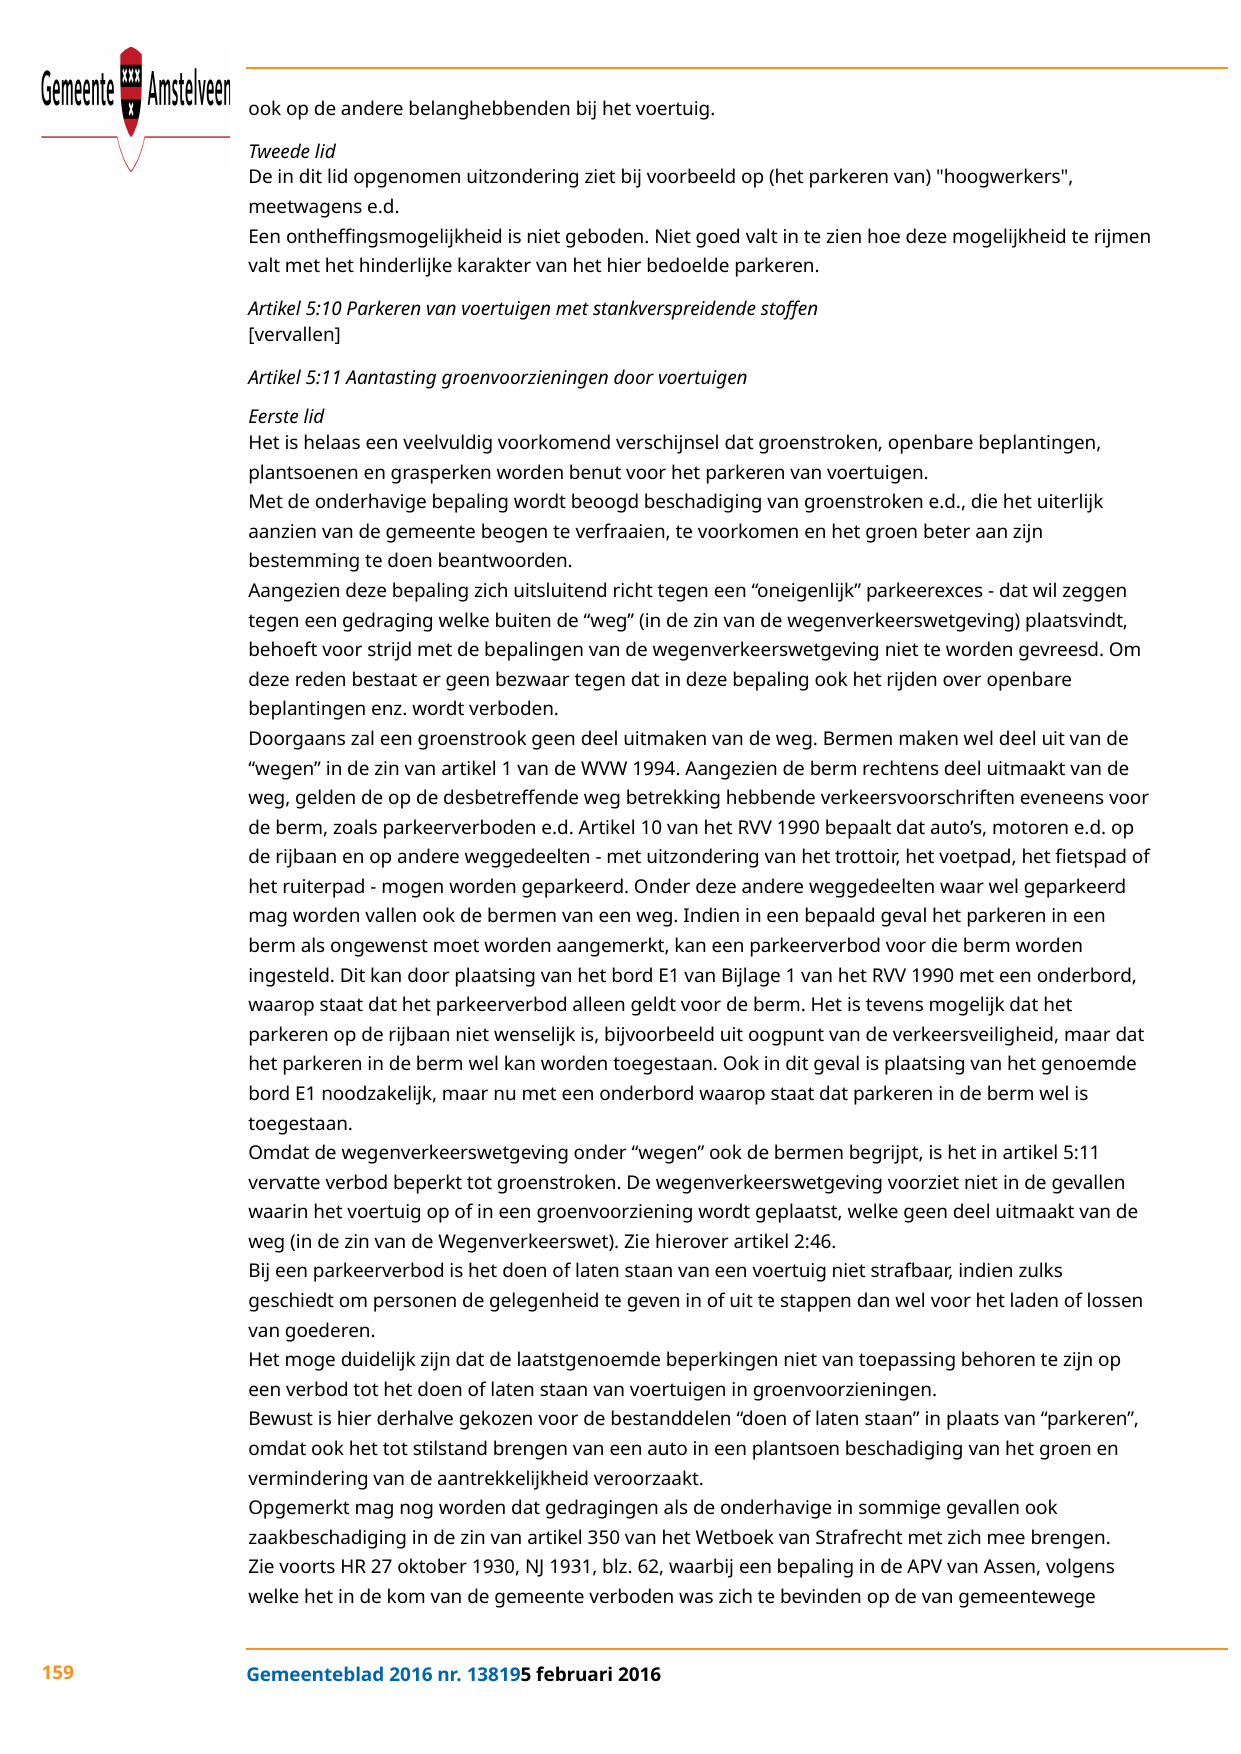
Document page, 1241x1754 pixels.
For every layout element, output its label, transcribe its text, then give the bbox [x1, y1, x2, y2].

text [vervallen] [248, 321, 1152, 347]
text Opgemerkt mag nog worden dat gedragingen als de onderhavige in sommige gevallen ook zaakbeschadiging in de zin van artikel 350 van het Wetboek van Strafrecht met zich mee brengen. [248, 1494, 1152, 1550]
text Omdat de wegenverkeerswetgeving onder “wegen” ook de bermen begrijpt, is het in artikel 5:11 vervatte verbod beperkt tot groenstroken. De wegenverkeerswetgeving voorziet niet in de gevallen waarin het voertuig op of in een groenvoorziening wordt geplaatst, welke geen deel uitmaakt van de weg (in de zin van de Wegenverkeerswet). Zie hierover artikel 2:46. [248, 1139, 1152, 1254]
text ook op de andere belanghebbenden bij het voertuig. [248, 95, 1152, 121]
text Bij een parkeerverbod is het doen of laten staan van een voertuig niet strafbaar, indien zulks geschiedt om personen de gelegenheid te geven in of uit te stappen dan wel voor het laden of lossen van goederen. [248, 1258, 1152, 1343]
text Zie voorts HR 27 oktober 1930, NJ 1931, blz. 62, waarbij een bepaling in de APV van Assen, volgens welke het in de kom van de gemeente verboden was zich te bevinden op de van gemeentewege [248, 1553, 1152, 1609]
text Aangezien deze bepaling zich uitsluitend richt tegen een “oneigenlijk” parkeerexces - dat wil zeggen tegen een gedraging welke buiten de “weg” (in de zin van de wegenverkeerswetgeving) plaatsvindt, behoeft voor strijd met de bepalingen van de wegenverkeerswetgeving niet te worden gevreesd. Om deze reden bestaat er geen bezwaar tegen dat in deze bepaling ook het rijden over openbare beplantingen enz. wordt verboden. [248, 577, 1152, 721]
text Eerste lid [248, 404, 1152, 429]
picture [41, 47, 231, 172]
text De in dit lid opgenomen uitzondering ziet bij voorbeeld op (het parkeren van) "hoogwerkers", meetwagens e.d. [248, 164, 1152, 219]
text Met de onderhavige bepaling wordt beoogd beschadiging van groenstroken e.d., die het uiterlijk aanzien van de gemeente beogen te verfraaien, te voorkomen en het groen beter aan zijn bestemming te doen beantwoorden. [248, 488, 1152, 573]
text Artikel 5:10 Parkeren van voertuigen met stankverspreidende stoffen [248, 296, 1152, 321]
text Tweede lid [248, 138, 1152, 164]
text Artikel 5:11 Aantasting groenvoorzieningen door voertuigen [248, 364, 1152, 390]
text Het moge duidelijk zijn dat de laatstgenoemde beperkingen niet van toepassing behoren te zijn op een verbod tot het doen of laten staan van voertuigen in groenvoorzieningen. [248, 1346, 1152, 1402]
text Doorgaans zal een groenstrook geen deel uitmaken van de weg. Bermen maken wel deel uit van de “wegen” in de zin van artikel 1 van de WVW 1994. Aangezien de berm rechtens deel uitmaakt van de weg, gelden de op de desbetreffende weg betrekking hebbende verkeersvoorschriften eveneens voor de berm, zoals parkeerverboden e.d. Artikel 10 van het RVV 1990 bepaalt dat auto’s, motoren e.d. op de rijbaan en op andere weggedeelten - met uitzondering van het trottoir, het voetpad, het fietspad of het ruiterpad - mogen worden geparkeerd. Onder deze andere weggedeelten waar wel geparkeerd mag worden vallen ook de bermen van een weg. Indien in een bepaald geval het parkeren in een berm als ongewenst moet worden aangemerkt, kan een parkeerverbod voor die berm worden ingesteld. Dit kan door plaatsing van het bord E1 van Bijlage 1 van het RVV 1990 met een onderbord, waarop staat dat het parkeerverbod alleen geldt voor de berm. Het is tevens mogelijk dat het parkeren op de rijbaan niet wenselijk is, bijvoorbeeld uit oogpunt van de verkeersveiligheid, maar dat het parkeren in de berm wel kan worden toegestaan. Ook in dit geval is plaatsing van het genoemde bord E1 noodzakelijk, maar nu met een onderbord waarop staat dat parkeren in de berm wel is toegestaan. [248, 725, 1152, 1136]
text Een ontheffingsmogelijkheid is niet geboden. Niet goed valt in te zien hoe deze mogelijkheid te rijmen valt met het hinderlijke karakter van het hier bedoelde parkeren. [248, 223, 1152, 278]
text Het is helaas een veelvuldig voorkomend verschijnsel dat groenstroken, openbare beplantingen, plantsoenen en grasperken worden benut voor het parkeren van voertuigen. [248, 429, 1152, 485]
text Bewust is hier derhalve gekozen voor de bestanddelen “doen of laten staan” in plaats van “parkeren”, omdat ook het tot stilstand brengen van een auto in een plantsoen beschadiging van het groen en vermindering van de aantrekkelijkheid veroorzaakt. [248, 1406, 1152, 1491]
